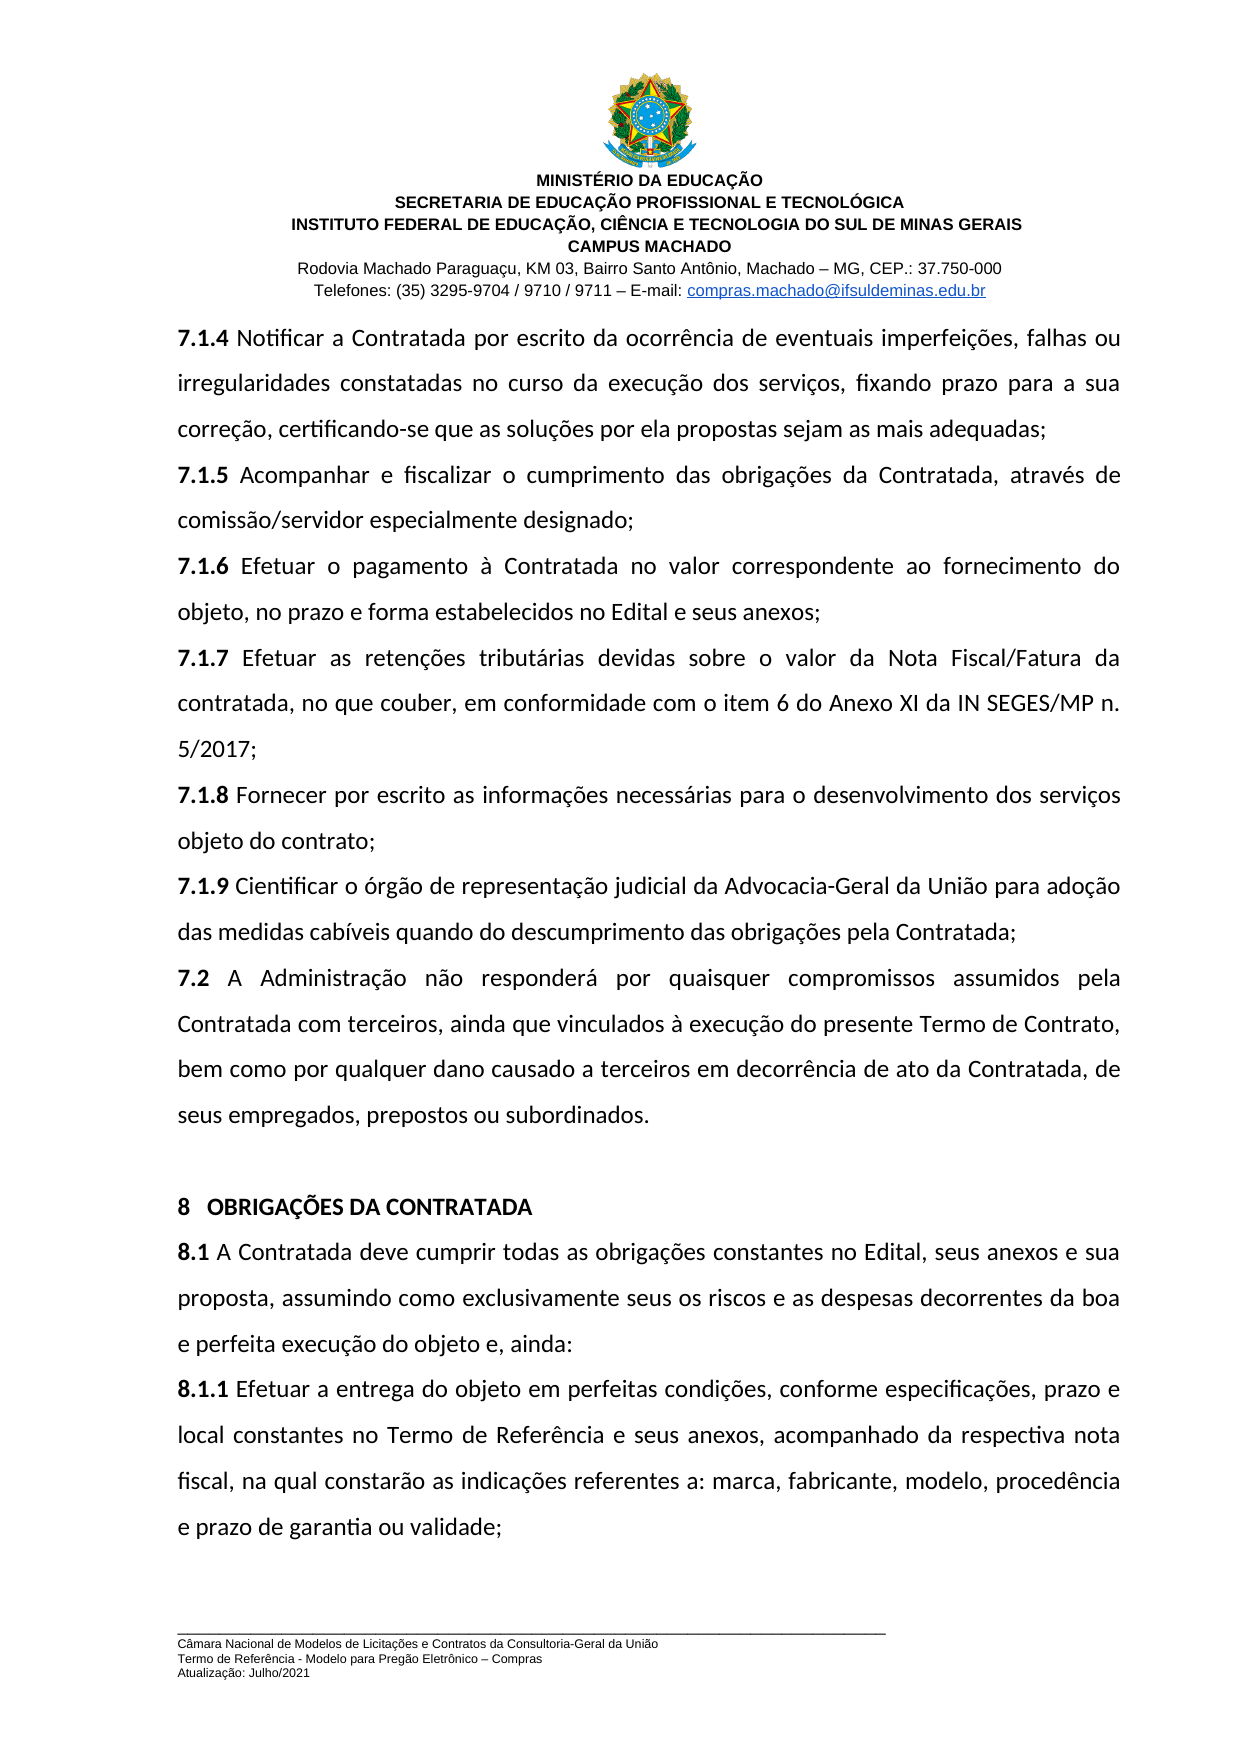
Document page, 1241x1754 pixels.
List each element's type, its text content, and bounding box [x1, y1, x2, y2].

text 7.1.4 Notificar a Contratada por escrito da ocorrência de eventuais imperfeições, falhas ou irregularidades constatadas no curso da execução dos serviços, fixando prazo para a sua correção, certificando-se que as soluções por ela propostas sejam as mais adequadas; [177, 322, 1122, 444]
picture [643, 163, 658, 168]
text 7.2 A Administração não responderá por quaisquer compromissos assumidos pela Contratada com terceiros, ainda que vinculados à execução do presente Termo de Contrato, bem como por qualquer dano causado a terceiros em decorrência de ato da Contratada, de seus empregados, prepostos ou subordinados. [177, 962, 1122, 1130]
text 7.1.9 Cientificar o órgão de representação judicial da Advocacia-Geral da União para adoção das medidas cabíveis quando do descumprimento das obrigações pela Contratada; [177, 871, 1122, 947]
text 8 OBRIGAÇÕES DA CONTRATADA [177, 1191, 1122, 1221]
text 7.1.8 Fornecer por escrito as informações necessárias para o desenvolvimento dos serviços objeto do contrato; [177, 779, 1122, 855]
text 8.1.1 Efetuar a entrega do objeto em perfeitas condições, conforme especificações, prazo e local constantes no Termo de Referência e seus anexos, acompanhado da respectiva nota fiscal, na qual constarão as indicações referentes a: marca, fabricante, modelo, procedência e prazo de garantia ou validade; [177, 1373, 1122, 1541]
picture [669, 149, 680, 155]
text 7.1.7 Efetuar as retenções tributárias devidas sobre o valor da Nota Fiscal/Fatura da contratada, no que couber, em conformidade com o item 6 do Anexo XI da IN SEGES/MP n. 5/2017; [177, 642, 1122, 764]
text 8.1 A Contratada deve cumprir todas as obrigações constantes no Edital, seus anexos e sua proposta, assumindo como exclusivamente seus os riscos e as despesas decorrentes da boa e perfeita execução do objeto e, ainda: [177, 1236, 1122, 1358]
text 7.1.6 Efetuar o pagamento à Contratada no valor correspondente ao fornecimento do objeto, no prazo e forma estabelecidos no Edital e seus anexos; [177, 550, 1122, 627]
text 7.1.5 Acompanhar e fiscalizar o cumprimento das obrigações da Contratada, através de comissão/servidor especialmente designado; [177, 459, 1122, 535]
picture [603, 73, 697, 168]
